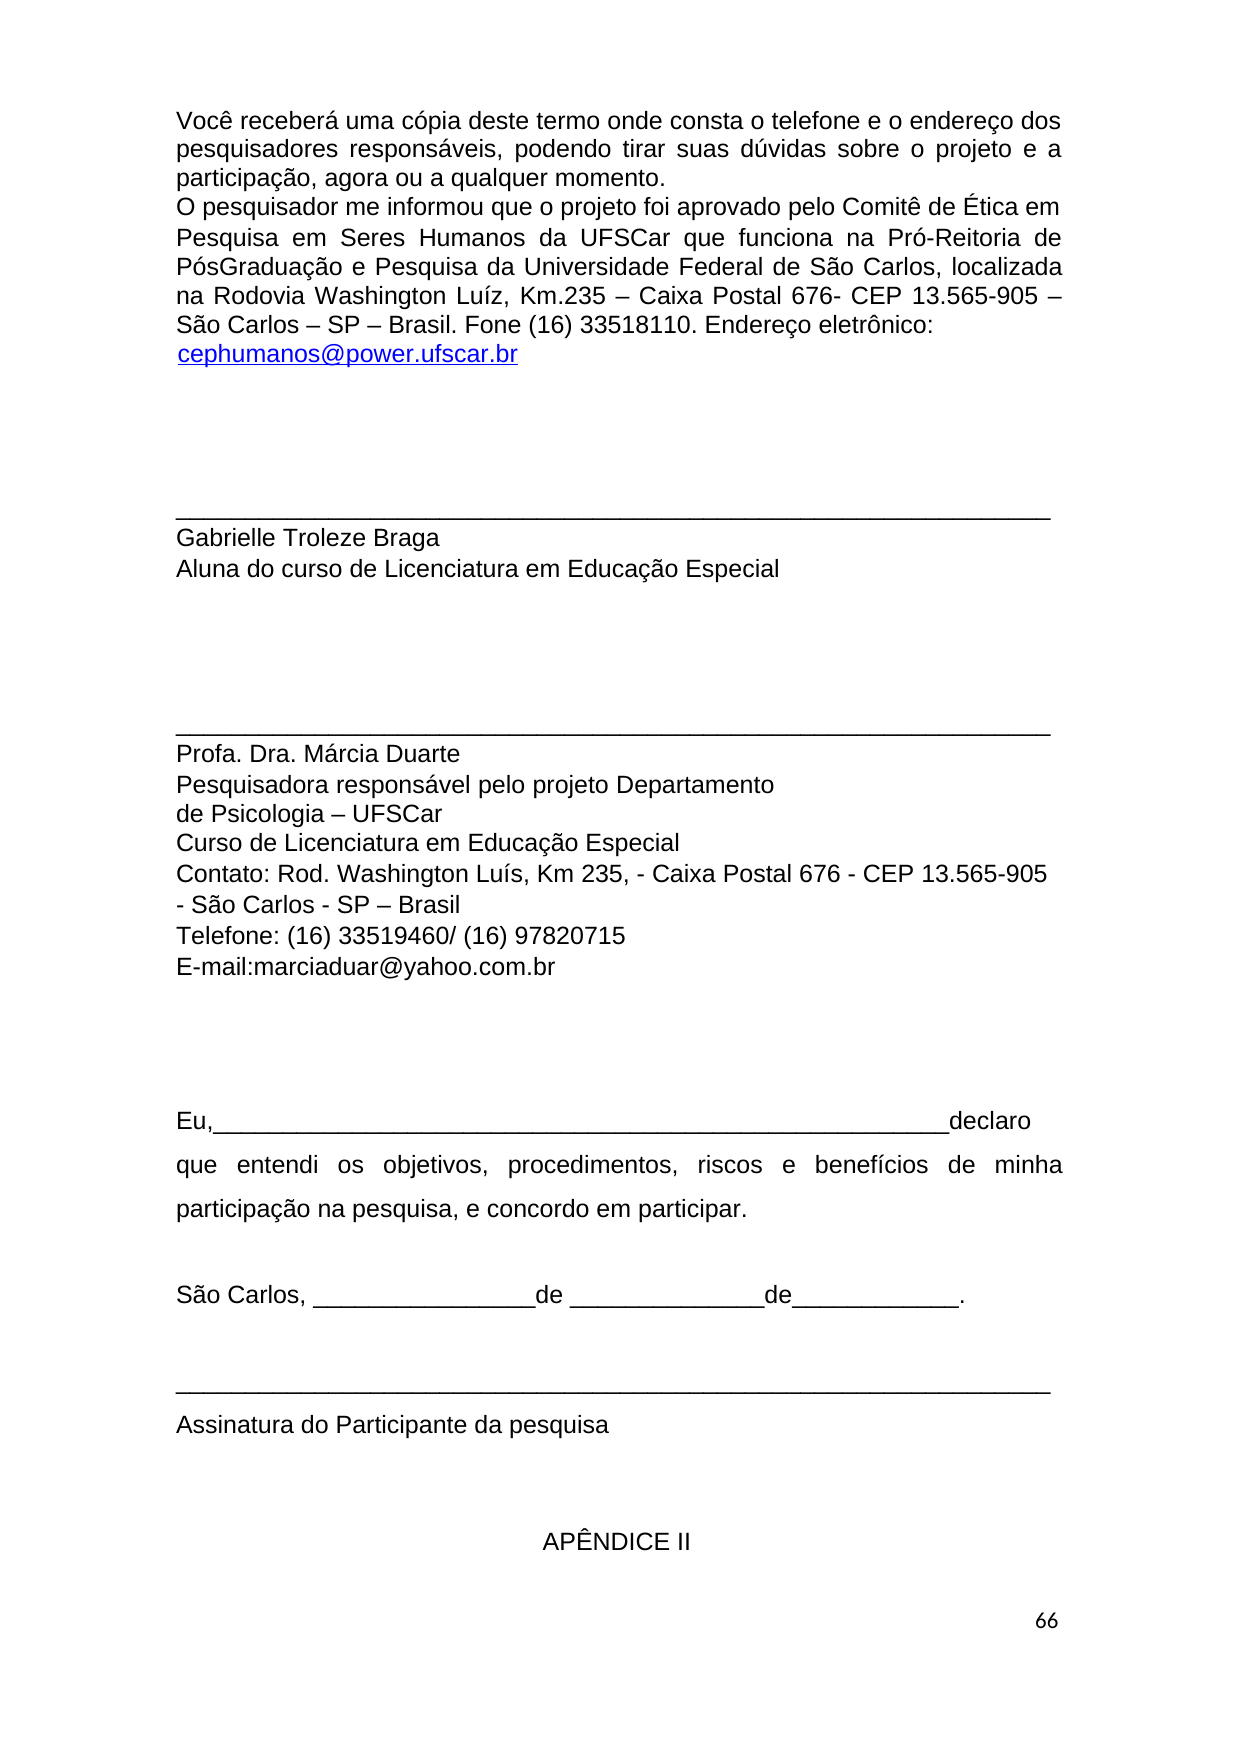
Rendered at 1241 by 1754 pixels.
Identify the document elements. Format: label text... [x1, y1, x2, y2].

text - São Carlos - SP – Brasil [176, 890, 1064, 919]
text E-mail:marciaduar@yahoo.com.br [176, 952, 1064, 981]
text Pesquisadora responsável pelo projeto Departamento de Psicologia – UFSCar [176, 770, 775, 828]
text Profa. Dra. Márcia Duarte [176, 739, 1064, 768]
text APÊNDICE II [244, 1527, 997, 1556]
text cephumanos@power.ufscar.br [177, 339, 1071, 367]
text Pesquisa em Seres Humanos da UFSCar que funciona na Pró-Reitoria de PósGraduação e Pesquisa da Universidade Federal de São Carlos, localizada na Rodovia Washington Luíz, Km.235 – Caixa Postal 676- CEP 13.565-905 – São Carlos – SP – Brasil. Fone (16) 33518110. Endereço eletrônico: [176, 223, 1064, 338]
text São Carlos, ________________de ______________de____________. [176, 1280, 1064, 1309]
text _______________________________________________________________ Assinatura do Participante da pesquisa [176, 1366, 1064, 1438]
text Você receberá uma cópia deste termo onde consta o telefone e o endereço dos pesquisadores responsáveis, podendo tirar suas dúvidas sobre o projeto e a participação, agora ou a qualquer momento. [176, 106, 1064, 192]
text O pesquisador me informou que o projeto foi aprovado pelo Comitê de Ética em [176, 192, 1064, 221]
text _______________________________________________________________ [176, 492, 1064, 521]
text Curso de Licenciatura em Educação Especial [176, 828, 1064, 857]
text Gabrielle Troleze Braga [176, 523, 1064, 552]
text Aluna do curso de Licenciatura em Educação Especial [176, 554, 1064, 583]
text _______________________________________________________________ [176, 708, 1064, 737]
text Telefone: (16) 33519460/ (16) 97820715 [176, 921, 1064, 950]
text Contato: Rod. Washington Luís, Km 235, - Caixa Postal 676 - CEP 13.565-905 [176, 859, 1064, 888]
text Eu,_____________________________________________________declaro que entendi os objetivos, procedimentos, riscos e benefícios de minha participação na pesquisa, e concordo em participar. [176, 1106, 1064, 1222]
